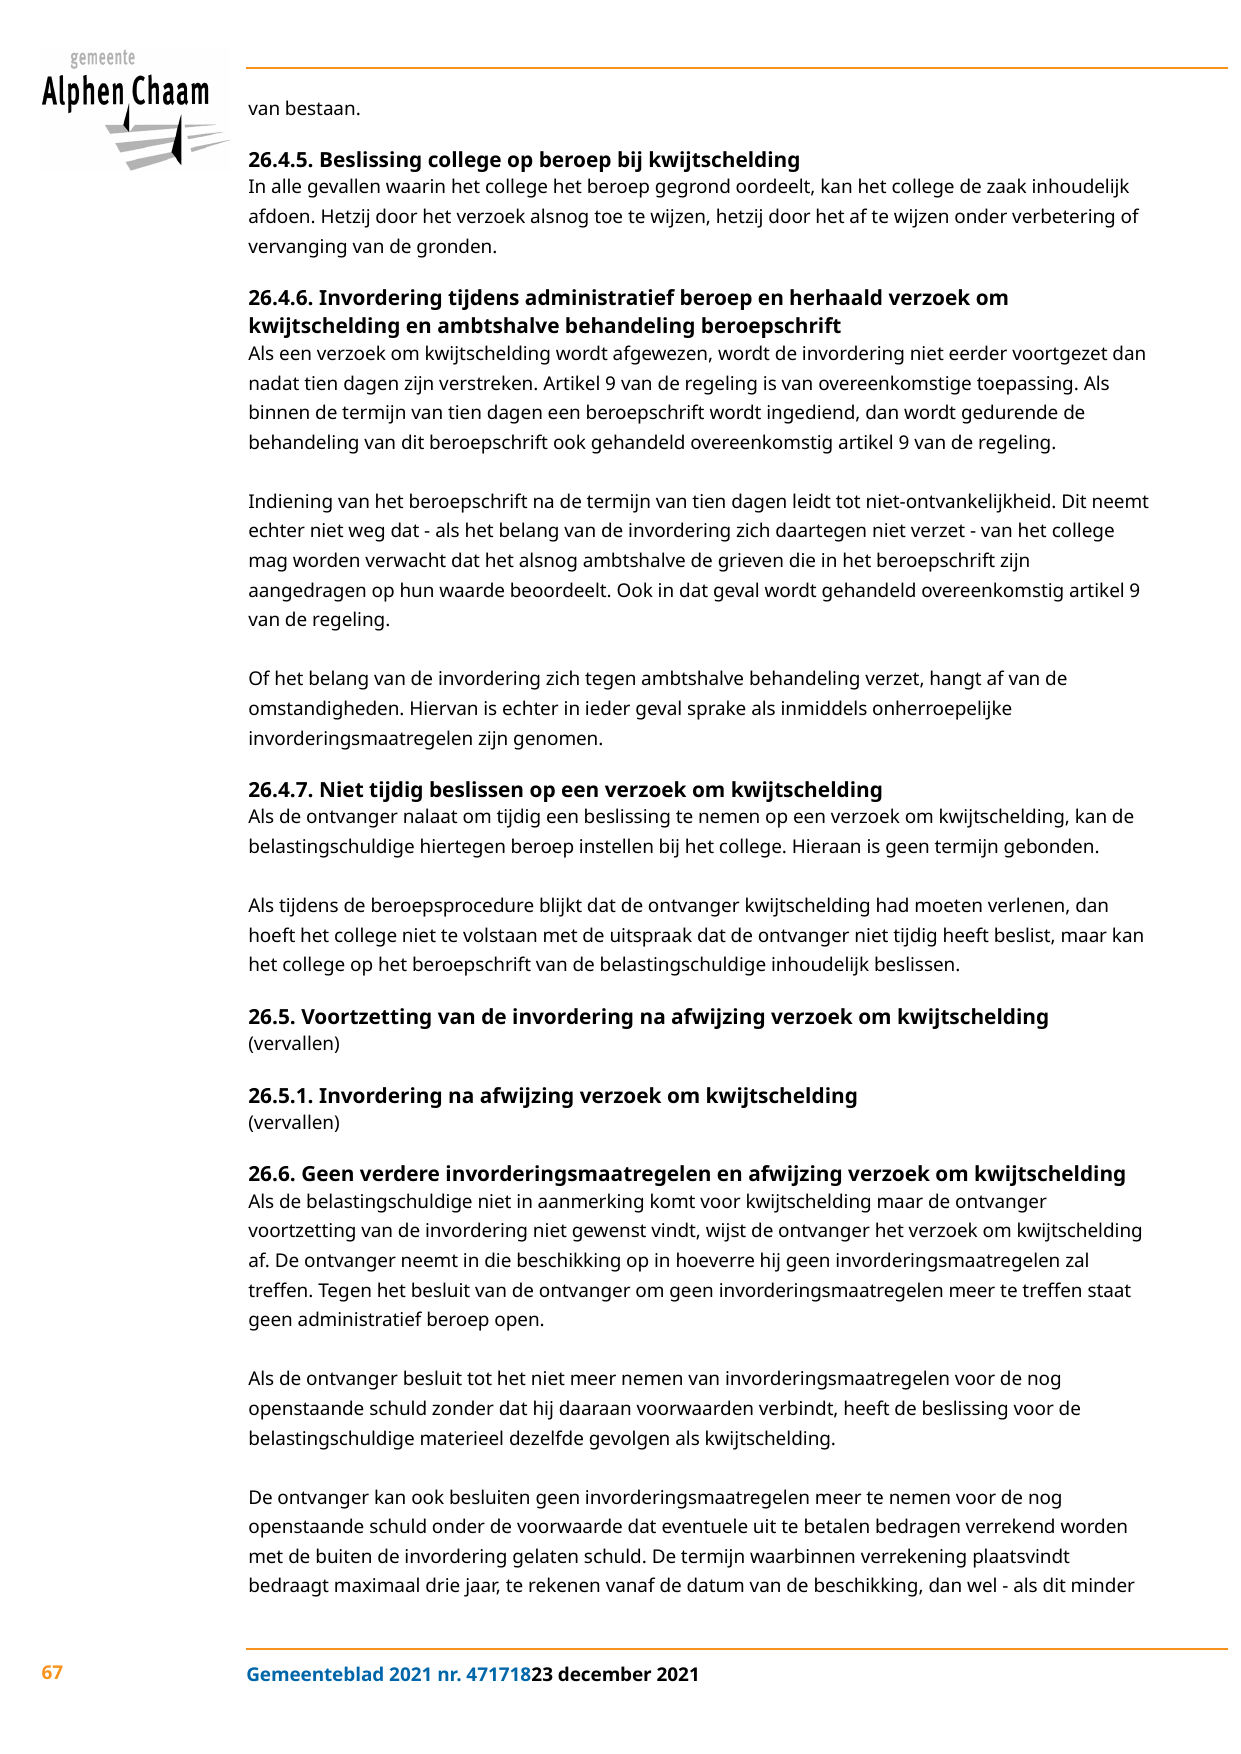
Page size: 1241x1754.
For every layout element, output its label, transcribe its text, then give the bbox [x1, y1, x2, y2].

text Als tijdens de beroepsprocedure blijkt dat de ontvanger kwijtschelding had moeten verlenen, dan hoeft het college niet te volstaan met de uitspraak dat de ontvanger niet tijdig heeft beslist, maar kan het college op het beroepschrift van de belastingschuldige inhoudelijk beslissen. [248, 892, 1152, 977]
text Als de belastingschuldige niet in aanmerking komt voor kwijtschelding maar de ontvanger voortzetting van de invordering niet gewenst vindt, wijst de ontvanger het verzoek om kwijtschelding af. De ontvanger neemt in die beschikking op in hoeverre hij geen invorderingsmaatregelen zal treffen. Tegen het besluit van de ontvanger om geen invorderingsmaatregelen meer te treffen staat geen administratief beroep open. [248, 1188, 1152, 1332]
text 26.4.6. Invordering tijdens administratief beroep en herhaald verzoek om kwijtschelding en ambtshalve behandeling beroepschrift [248, 283, 1152, 340]
text (vervallen) [248, 1030, 1152, 1056]
text Als de ontvanger besluit tot het niet meer nemen van invorderingsmaatregelen voor de nog openstaande schuld zonder dat hij daaraan voorwaarden verbindt, heeft de beslissing voor de belastingschuldige materieel dezelfde gevolgen als kwijtschelding. [248, 1366, 1152, 1450]
text Of het belang van de invordering zich tegen ambtshalve behandeling verzet, hangt af van de omstandigheden. Hiervan is echter in ieder geval sprake als inmiddels onherroepelijke invorderingsmaatregelen zijn genomen. [248, 666, 1152, 750]
picture [41, 47, 231, 172]
text 26.4.7. Niet tijdig beslissen op een verzoek om kwijtschelding [248, 775, 1152, 803]
text Als de ontvanger nalaat om tijdig een beslissing te nemen op een verzoek om kwijtschelding, kan de belastingschuldige hiertegen beroep instellen bij het college. Hieraan is geen termijn gebonden. [248, 803, 1152, 859]
text van bestaan. [248, 95, 1152, 121]
text Indiening van het beroepschrift na de termijn van tien dagen leidt tot niet-ontvankelijkheid. Dit neemt echter niet weg dat - als het belang van de invordering zich daartegen niet verzet - van het college mag worden verwacht dat het alsnog ambtshalve de grieven die in het beroepschrift zijn aangedragen op hun waarde beoordeelt. Ook in dat geval wordt gehandeld overeenkomstig artikel 9 van de regeling. [248, 488, 1152, 632]
text Als een verzoek om kwijtschelding wordt afgewezen, wordt de invordering niet eerder voortgezet dan nadat tien dagen zijn verstreken. Artikel 9 van de regeling is van overeenkomstige toepassing. Als binnen de termijn van tien dagen een beroepschrift wordt ingediend, dan wordt gedurende de behandeling van dit beroepschrift ook gehandeld overeenkomstig artikel 9 van de regeling. [248, 340, 1152, 454]
text (vervallen) [248, 1109, 1152, 1135]
text De ontvanger kan ook besluiten geen invorderingsmaatregelen meer te nemen voor de nog openstaande schuld onder de voorwaarde dat eventuele uit te betalen bedragen verrekend worden met de buiten de invordering gelaten schuld. De termijn waarbinnen verrekening plaatsvindt bedraagt maximaal drie jaar, te rekenen vanaf de datum van de beschikking, dan wel - als dit minder [248, 1484, 1152, 1598]
text 26.4.5. Beslissing college op beroep bij kwijtschelding [248, 145, 1152, 174]
text 26.6. Geen verdere invorderingsmaatregelen en afwijzing verzoek om kwijtschelding [248, 1159, 1152, 1188]
text In alle gevallen waarin het college het beroep gegrond oordeelt, kan het college de zaak inhoudelijk afdoen. Hetzij door het verzoek alsnog toe te wijzen, hetzij door het af te wijzen onder verbetering of vervanging van de gronden. [248, 174, 1152, 258]
text 26.5.1. Invordering na afwijzing verzoek om kwijtschelding [248, 1081, 1152, 1109]
text 26.5. Voortzetting van de invordering na afwijzing verzoek om kwijtschelding [248, 1002, 1152, 1030]
